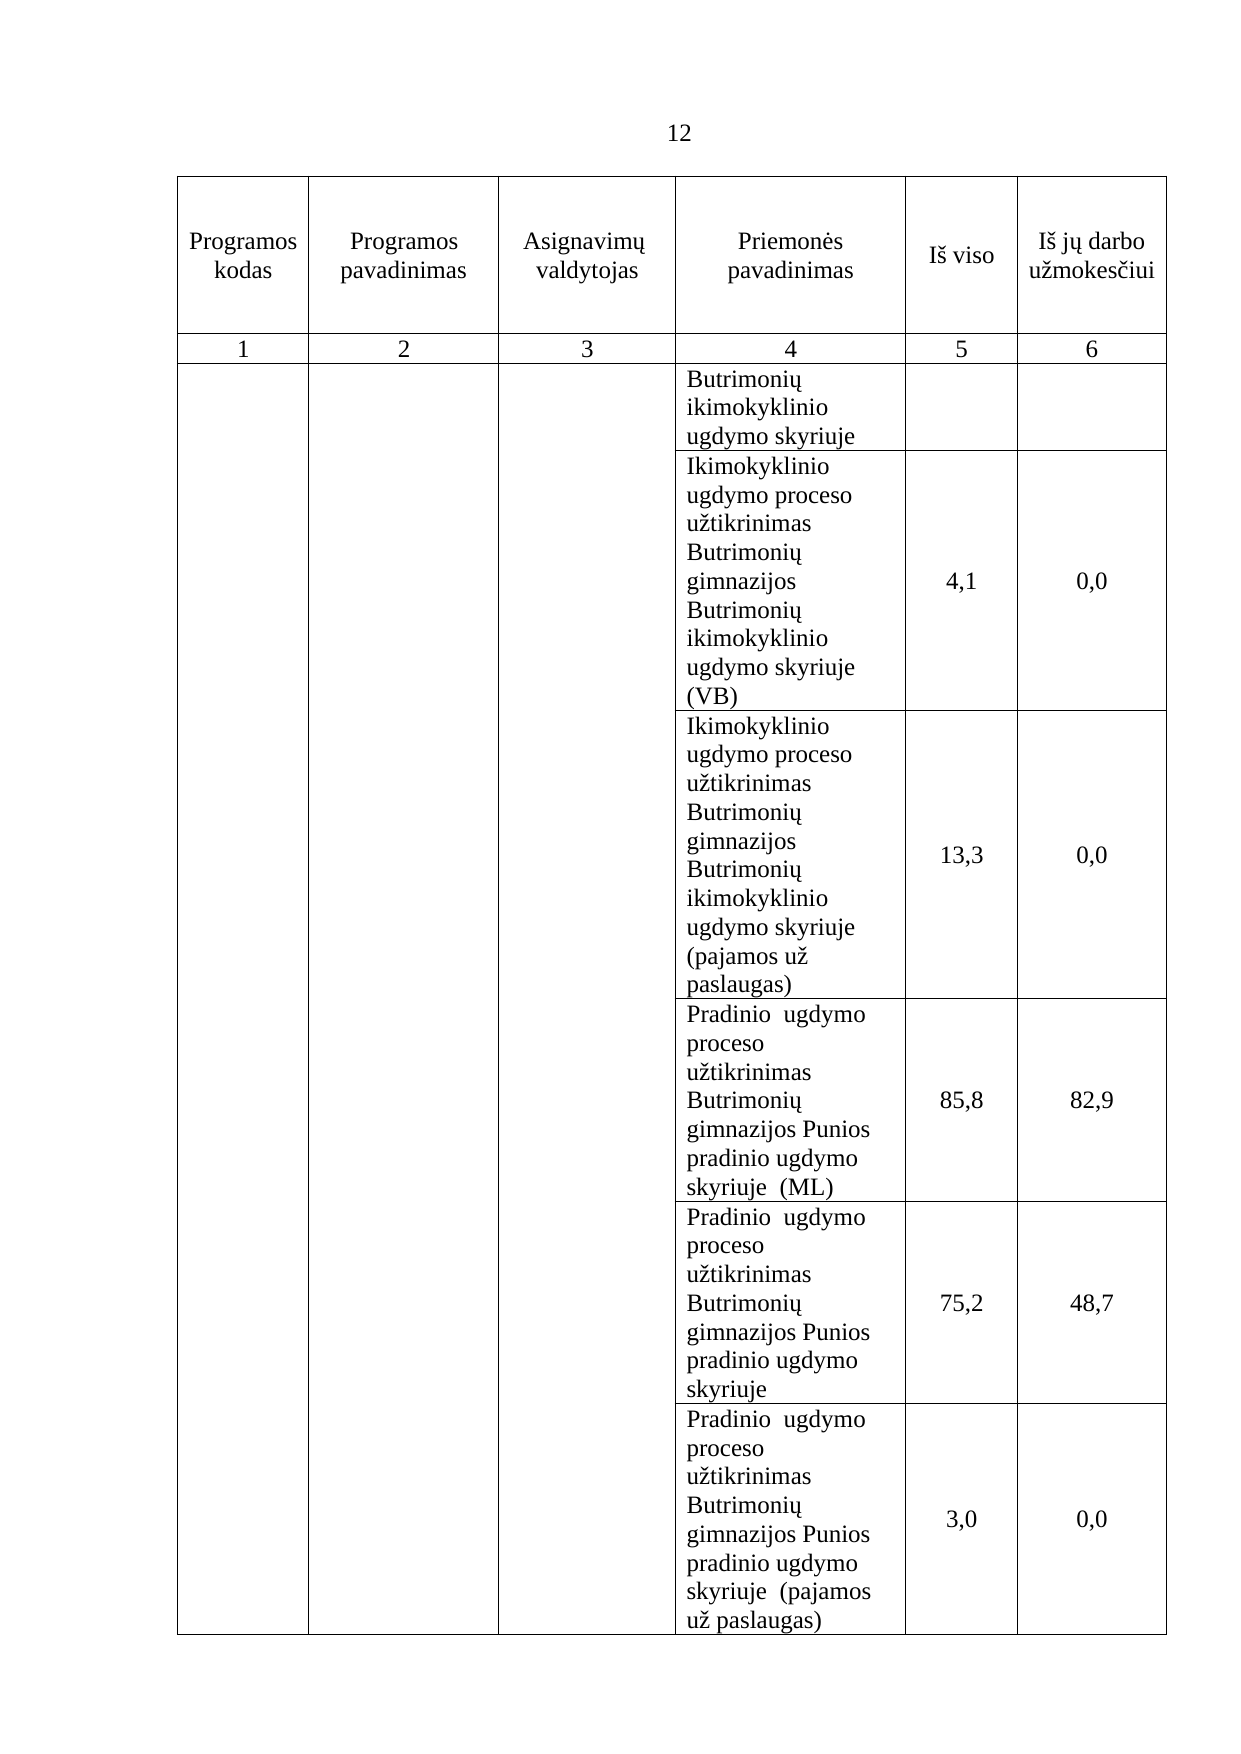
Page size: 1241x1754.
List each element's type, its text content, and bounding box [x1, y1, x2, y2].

table_cell 3,0 [906, 1404, 1017, 1634]
table_cell 48,7 [1018, 1202, 1166, 1403]
table_cell 2 [309, 334, 498, 363]
table_cell 5 [906, 334, 1017, 363]
table_header Iš jų darbo užmokesčiui [1018, 177, 1166, 333]
table_cell 75,2 [906, 1202, 1017, 1403]
table_cell 1 [178, 334, 308, 363]
table_cell 85,8 [906, 999, 1017, 1201]
table_header Iš viso [906, 177, 1017, 333]
table_cell 82,9 [1018, 999, 1166, 1201]
table_cell 4,1 [906, 451, 1017, 710]
table_header Programos pavadinimas [309, 177, 498, 333]
table_cell Butrimonių ikimokyklinio ugdymo skyriuje [676, 364, 905, 450]
table_cell 6 [1018, 334, 1166, 363]
table_cell [906, 364, 1017, 450]
table_cell 13,3 [906, 711, 1017, 998]
table_header Programos kodas [178, 177, 308, 333]
table_cell Pradinio ugdymo proceso užtikrinimas Butrimonių gimnazijos Punios pradinio ugdymo skyriuje [676, 1202, 905, 1403]
table_cell 3 [499, 334, 675, 363]
table_cell [1018, 364, 1166, 450]
table_cell [178, 364, 308, 1634]
table_cell 0,0 [1018, 451, 1166, 710]
table_cell Pradinio ugdymo proceso užtikrinimas Butrimonių gimnazijos Punios pradinio ugdymo skyriuje (pajamos už paslaugas) [676, 1404, 905, 1634]
table_cell Ikimokyklinio ugdymo proceso užtikrinimas Butrimonių gimnazijos Butrimonių ikimokyklinio ugdymo skyriuje (pajamos už paslaugas) [676, 711, 905, 998]
table_header Priemonės pavadinimas [676, 177, 905, 333]
table_cell 0,0 [1018, 1404, 1166, 1634]
table_cell Ikimokyklinio ugdymo proceso užtikrinimas Butrimonių gimnazijos Butrimonių ikimokyklinio ugdymo skyriuje (VB) [676, 451, 905, 710]
table_cell 0,0 [1018, 711, 1166, 998]
table_cell [499, 364, 675, 1634]
table_cell [309, 364, 498, 1634]
table_header Asignavimų valdytojas [499, 177, 675, 333]
table_cell 4 [676, 334, 905, 363]
table_cell Pradinio ugdymo proceso užtikrinimas Butrimonių gimnazijos Punios pradinio ugdymo skyriuje (ML) [676, 999, 905, 1201]
